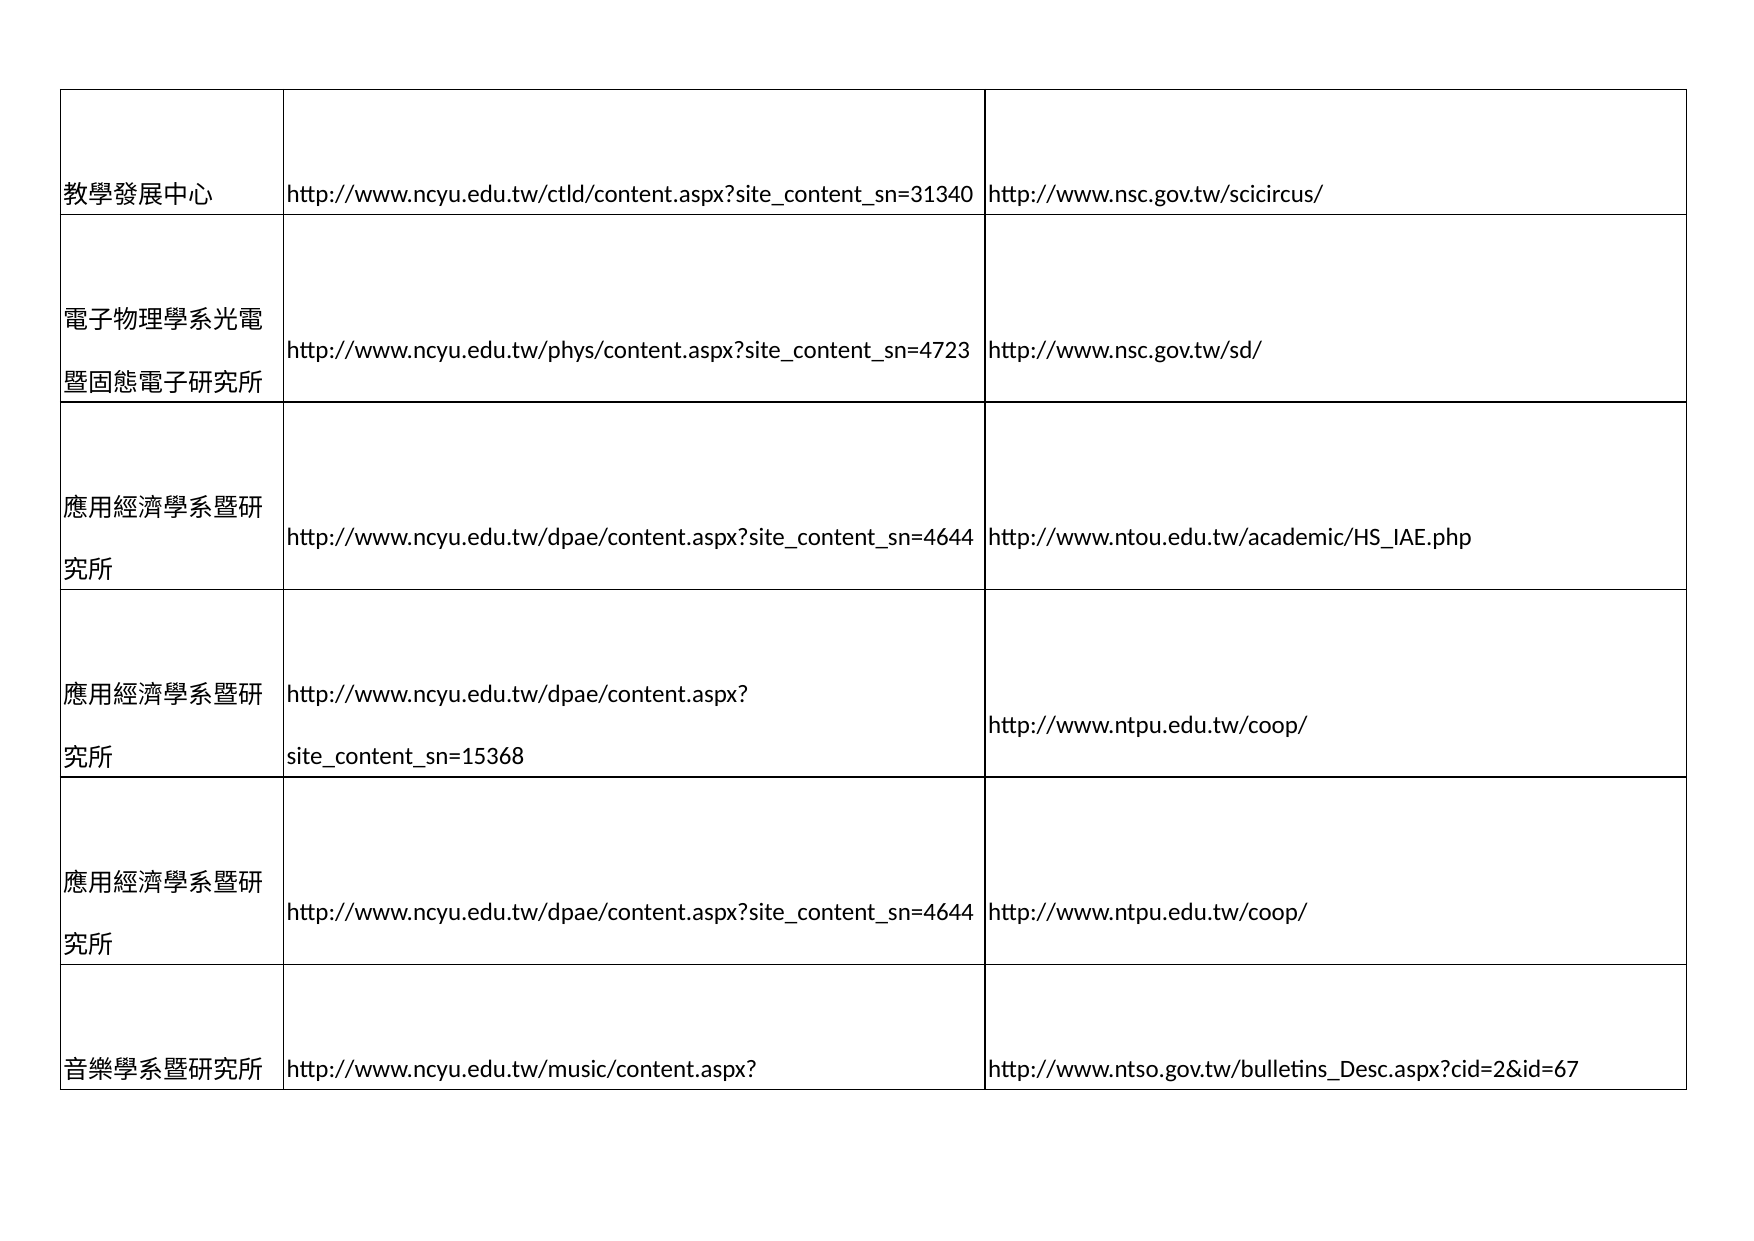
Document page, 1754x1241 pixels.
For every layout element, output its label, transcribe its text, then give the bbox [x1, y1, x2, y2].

table_cell http://www.ncyu.edu.tw/ctld/content.aspx?site_content_sn=31340 [284, 90, 984, 214]
table_cell http://www.ntpu.edu.tw/coop/ [986, 590, 1686, 776]
table_cell 應用經濟學系暨研究所 [61, 590, 283, 776]
table_cell http://www.nsc.gov.tw/sd/ [986, 215, 1686, 401]
table_cell http://www.ntpu.edu.tw/coop/ [986, 778, 1686, 964]
table_cell http://www.ncyu.edu.tw/dpae/content.aspx?site_content_sn=4644 [284, 403, 984, 589]
table_cell http://www.ncyu.edu.tw/dpae/content.aspx?site_content_sn=15368 [284, 590, 984, 776]
table_cell 應用經濟學系暨研究所 [61, 778, 283, 964]
table_cell 教學發展中心 [61, 90, 283, 214]
table_cell 應用經濟學系暨研究所 [61, 403, 283, 589]
table_cell http://www.ntso.gov.tw/bulletins_Desc.aspx?cid=2&id=67 [986, 965, 1686, 1089]
table_cell http://www.ntou.edu.tw/academic/HS_IAE.php [986, 403, 1686, 589]
table_cell 音樂學系暨研究所 [61, 965, 283, 1089]
table_cell http://www.nsc.gov.tw/scicircus/ [986, 90, 1686, 214]
table_cell http://www.ncyu.edu.tw/music/content.aspx? [284, 965, 984, 1089]
table_cell http://www.ncyu.edu.tw/phys/content.aspx?site_content_sn=4723 [284, 215, 984, 401]
table_cell http://www.ncyu.edu.tw/dpae/content.aspx?site_content_sn=4644 [284, 778, 984, 964]
table_cell 電子物理學系光電暨固態電子研究所 [61, 215, 283, 401]
